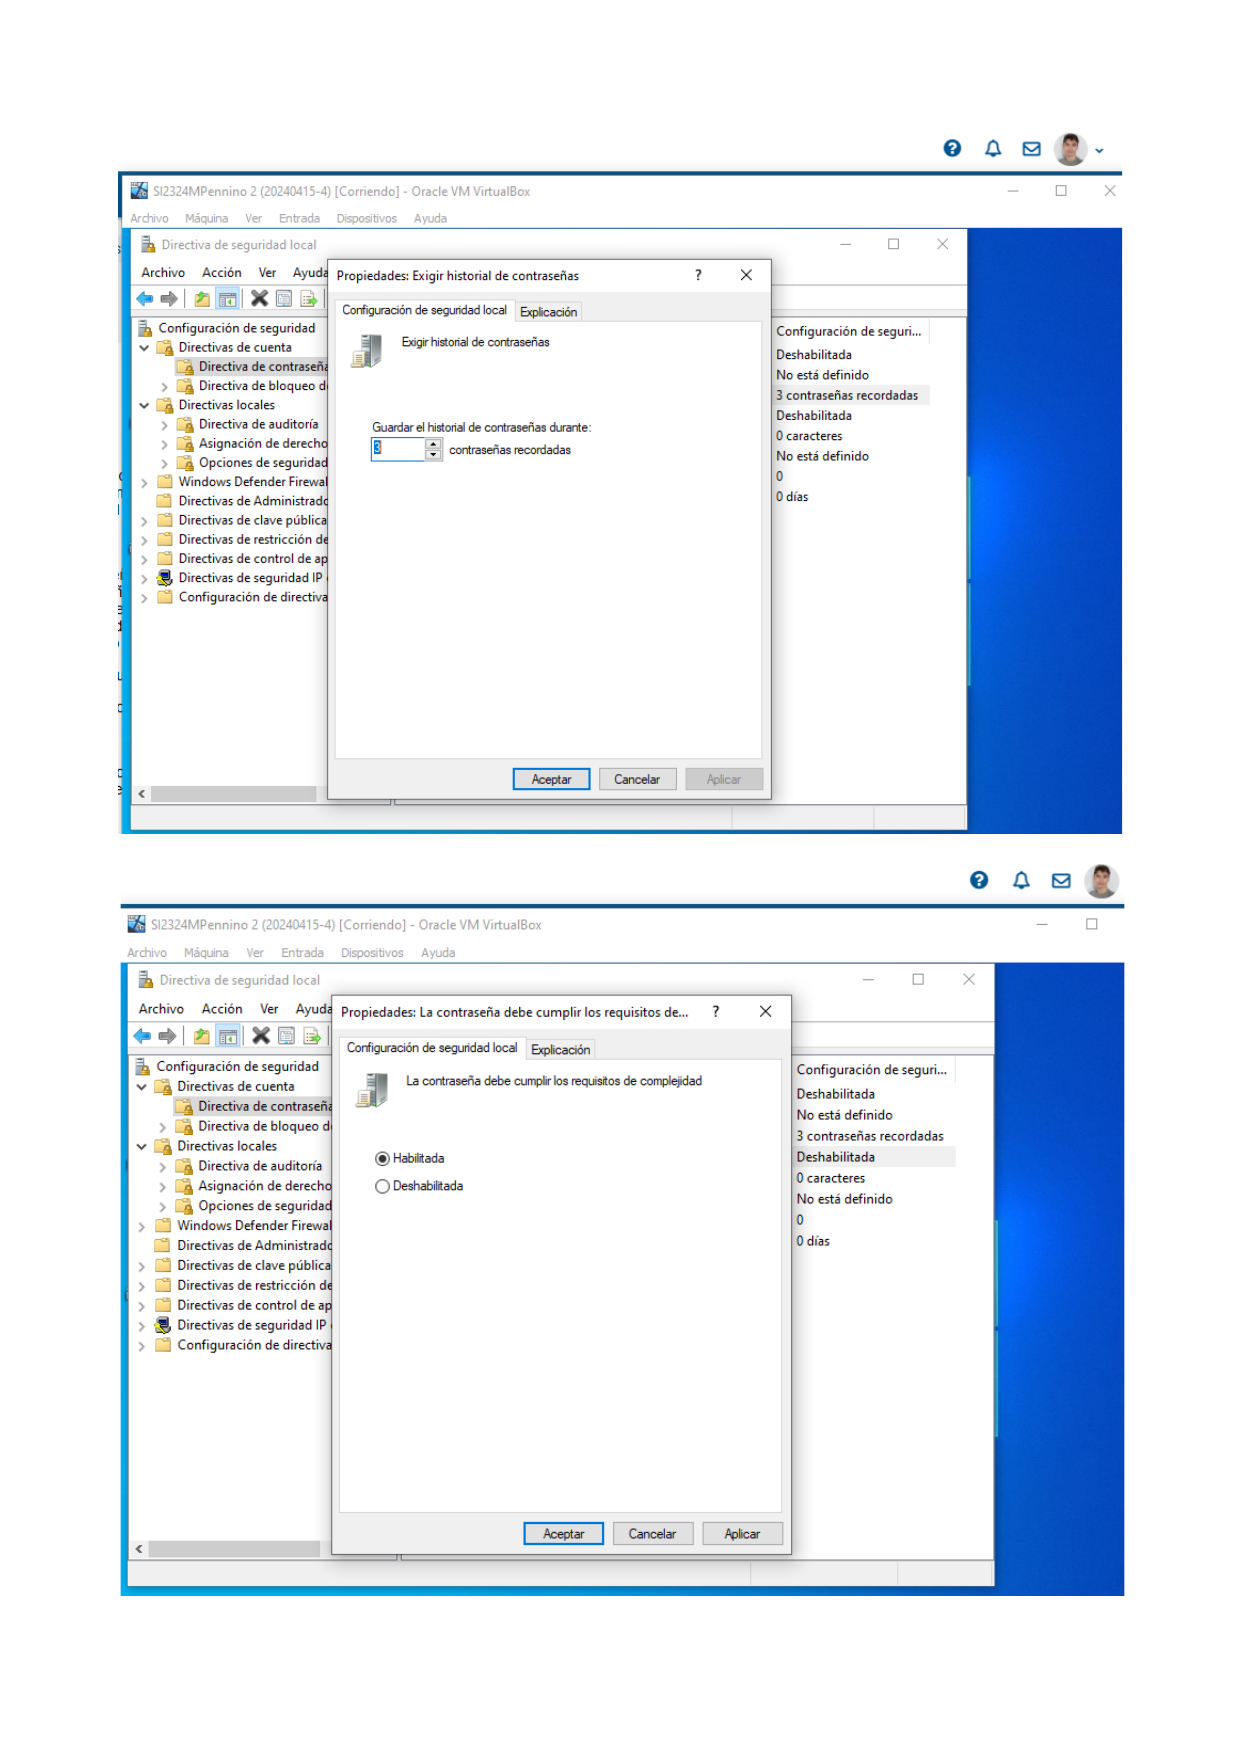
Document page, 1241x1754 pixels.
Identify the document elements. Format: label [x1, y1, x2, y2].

picture [118, 118, 1123, 834]
picture [120, 851, 1125, 1596]
